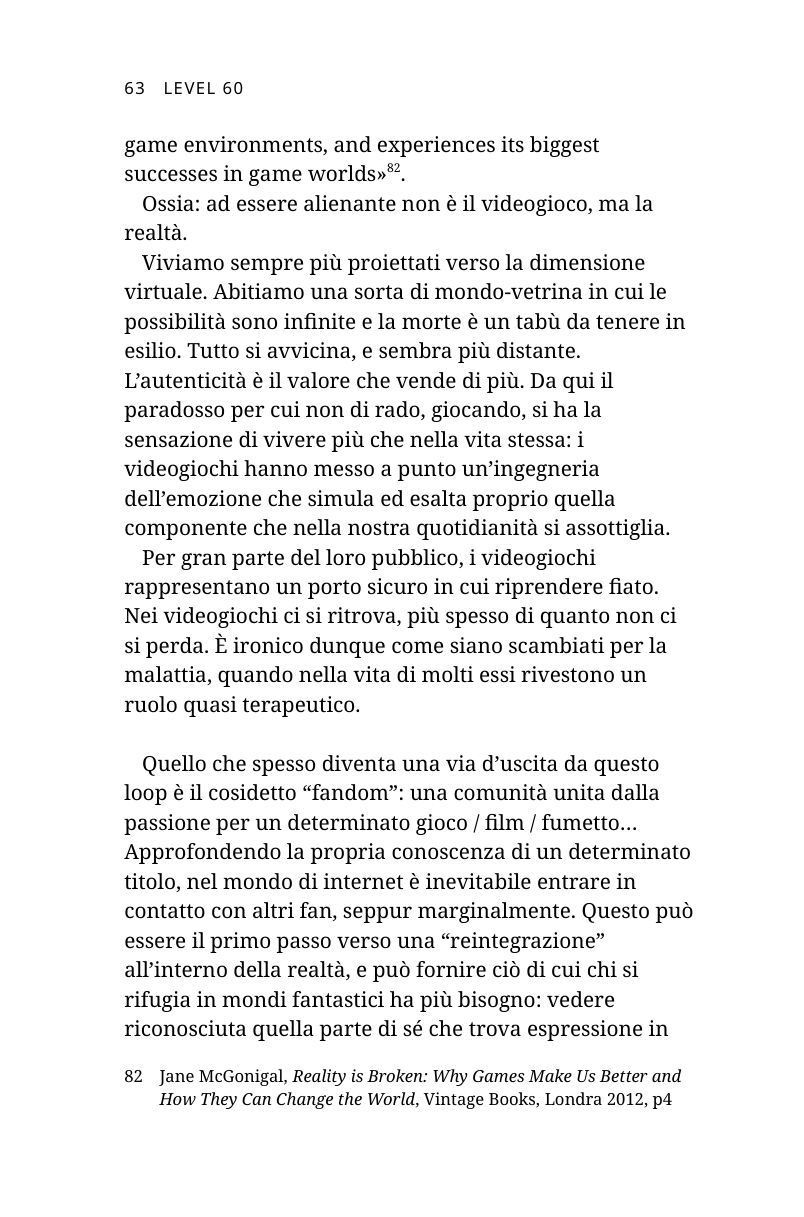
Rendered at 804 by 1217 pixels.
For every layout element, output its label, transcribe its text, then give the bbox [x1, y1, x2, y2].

text Ossia: ad essere alienante non è il videogioco, ma la realtà. [124, 188, 697, 247]
text Jane McGonigal, Reality is Broken: Why Games Make Us Better and How They Can Change the World, Vintage Books, Londra 2012, p4 [124, 1065, 697, 1110]
text Viviamo sempre più proiettati verso la dimensione virtuale. Abitiamo una sorta di mondo-vetrina in cui le possibilità sono infinite e la morte è un tabù da tenere in esilio. Tutto si avvicina, e sembra più distante. L’autenticità è il valore che vende di più. Da qui il paradosso per cui non di rado, giocando, si ha la sensazione di vivere più che nella vita stessa: i videogiochi hanno messo a punto un’ingegneria dell’emozione che simula ed esalta proprio quella componente che nella nostra quotidianità si assottiglia. [124, 247, 697, 542]
text game environments, and experiences its biggest successes in game worlds». [124, 129, 697, 188]
text Per gran parte del loro pubblico, i videogiochi rappresentano un porto sicuro in cui riprendere fiato. Nei videogiochi ci si ritrova, più spesso di quanto non ci si perda. È ironico dunque come siano scambiati per la malattia, quando nella vita di molti essi rivestono un ruolo quasi terapeutico. [124, 542, 697, 718]
text Quello che spesso diventa una via d’uscita da questo loop è il cosidetto “fandom”: una comunità unita dalla passione per un determinato gioco / film / fumetto… Approfondendo la propria conoscenza di un determinato titolo, nel mondo di internet è inevitabile entrare in contatto con altri fan, seppur marginalmente. Questo può essere il primo passo verso una “reintegrazione” all’interno della realtà, e può fornire ciò di cui chi si rifugia in mondi fantastici ha più bisogno: vedere riconosciuta quella parte di sé che trova espressione in [124, 748, 697, 1043]
